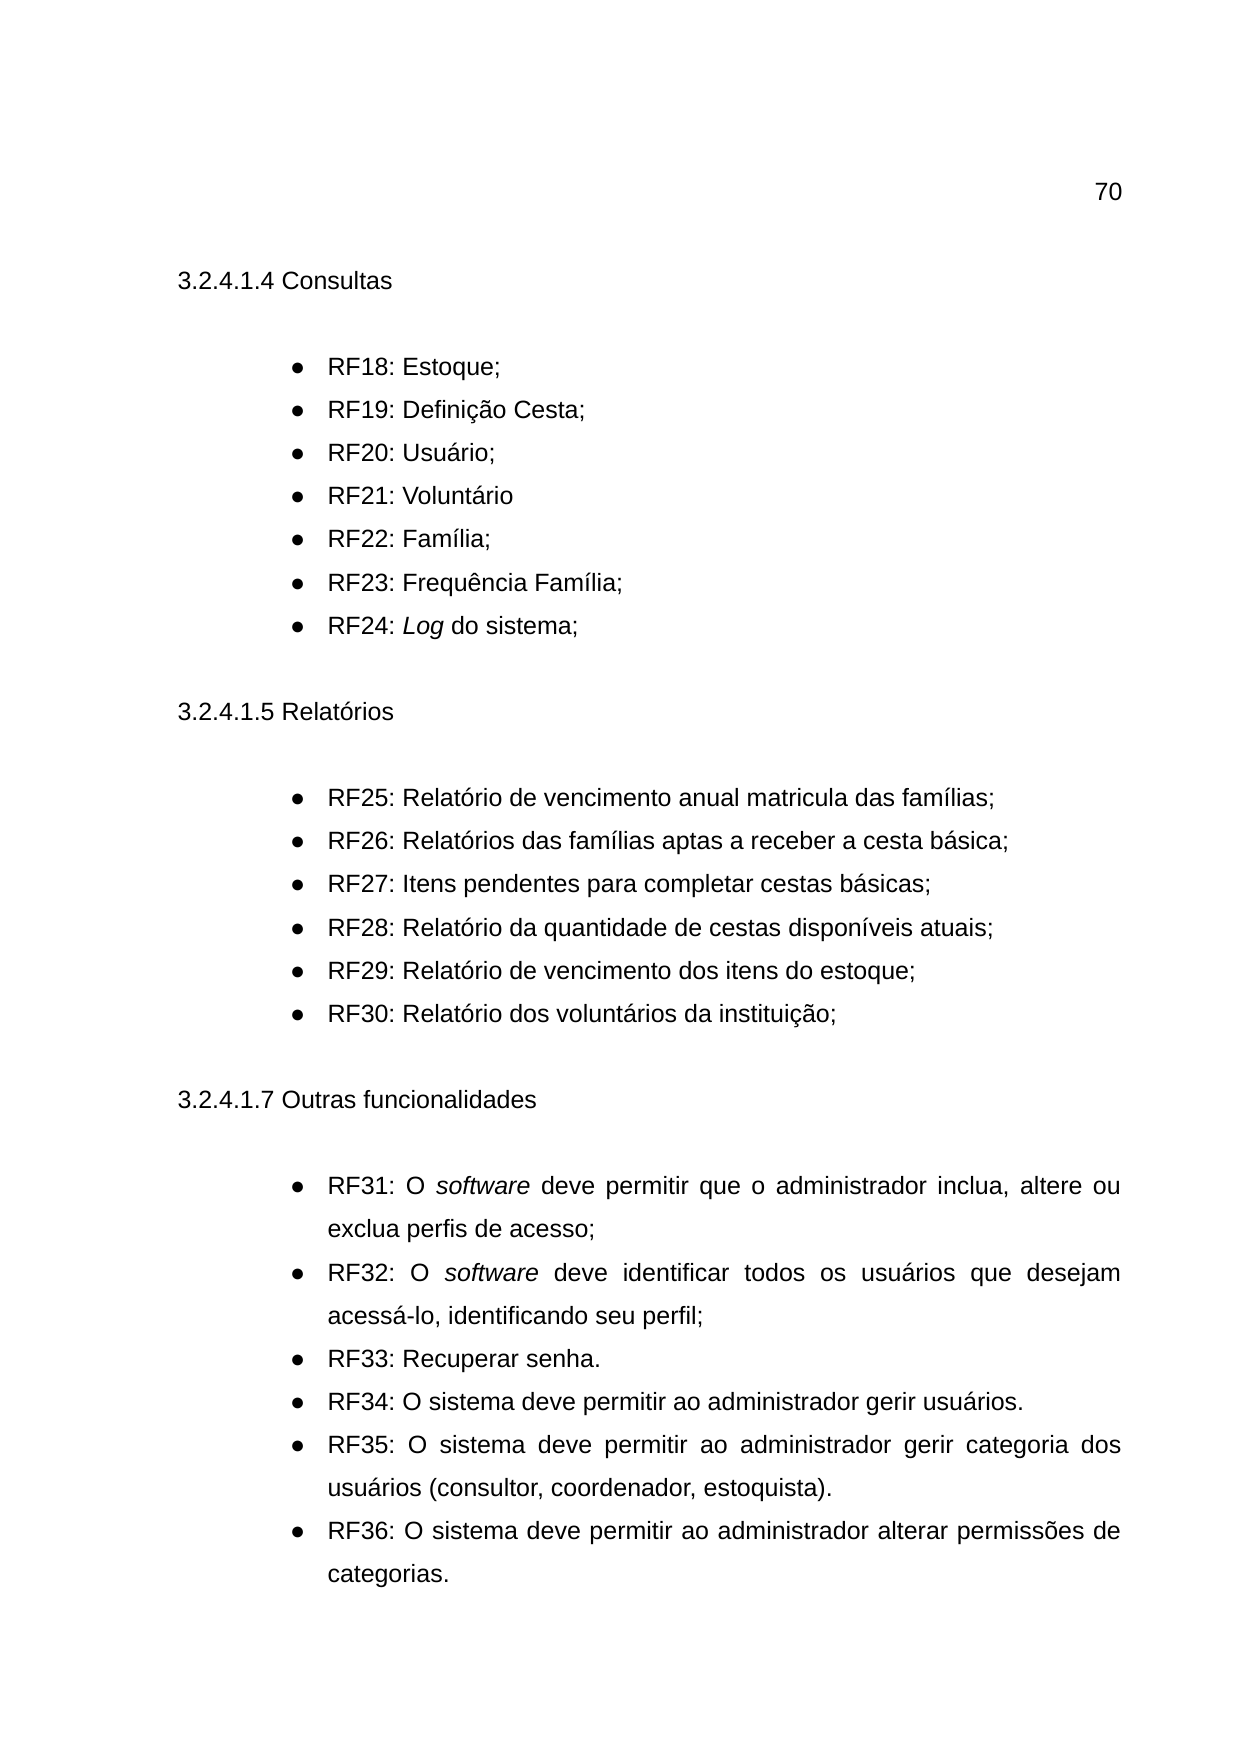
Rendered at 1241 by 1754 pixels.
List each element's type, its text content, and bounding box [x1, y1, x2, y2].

list RF22: Família; [290, 524, 1122, 553]
list RF25: Relatório de vencimento anual matricula das famílias; [290, 783, 1122, 812]
text 3.2.4.1.7 Outras funcionalidades [177, 1085, 1122, 1114]
text 3.2.4.1.5 Relatórios [177, 697, 1122, 726]
list RF20: Usuário; [290, 438, 1122, 467]
list RF19: Definição Cesta; [290, 395, 1122, 424]
list RF33: Recuperar senha. [290, 1344, 1122, 1373]
list RF30: Relatório dos voluntários da instituição; [290, 999, 1122, 1028]
list RF23: Frequência Família; [290, 568, 1122, 596]
list RF29: Relatório de vencimento dos itens do estoque; [290, 956, 1122, 984]
list RF32: O software deve identificar todos os usuários que desejam acessá-lo, identificando seu perfil; [290, 1258, 1122, 1329]
list RF28: Relatório da quantidade de cestas disponíveis atuais; [290, 913, 1122, 941]
list RF24: Log do sistema; [290, 611, 1122, 639]
list RF26: Relatórios das famílias aptas a receber a cesta básica; [290, 826, 1122, 855]
list RF27: Itens pendentes para completar cestas básicas; [290, 869, 1122, 898]
list RF21: Voluntário [290, 481, 1122, 510]
list RF35: O sistema deve permitir ao administrador gerir categoria dos usuários (consultor, coordenador, estoquista). [290, 1430, 1122, 1502]
list RF34: O sistema deve permitir ao administrador gerir usuários. [290, 1387, 1122, 1416]
text 3.2.4.1.4 Consultas [177, 266, 1122, 294]
list RF18: Estoque; [290, 352, 1122, 381]
list RF31: O software deve permitir que o administrador inclua, altere ou exclua perfis de acesso; [290, 1171, 1122, 1243]
list RF36: O sistema deve permitir ao administrador alterar permissões de categorias. [290, 1516, 1122, 1588]
